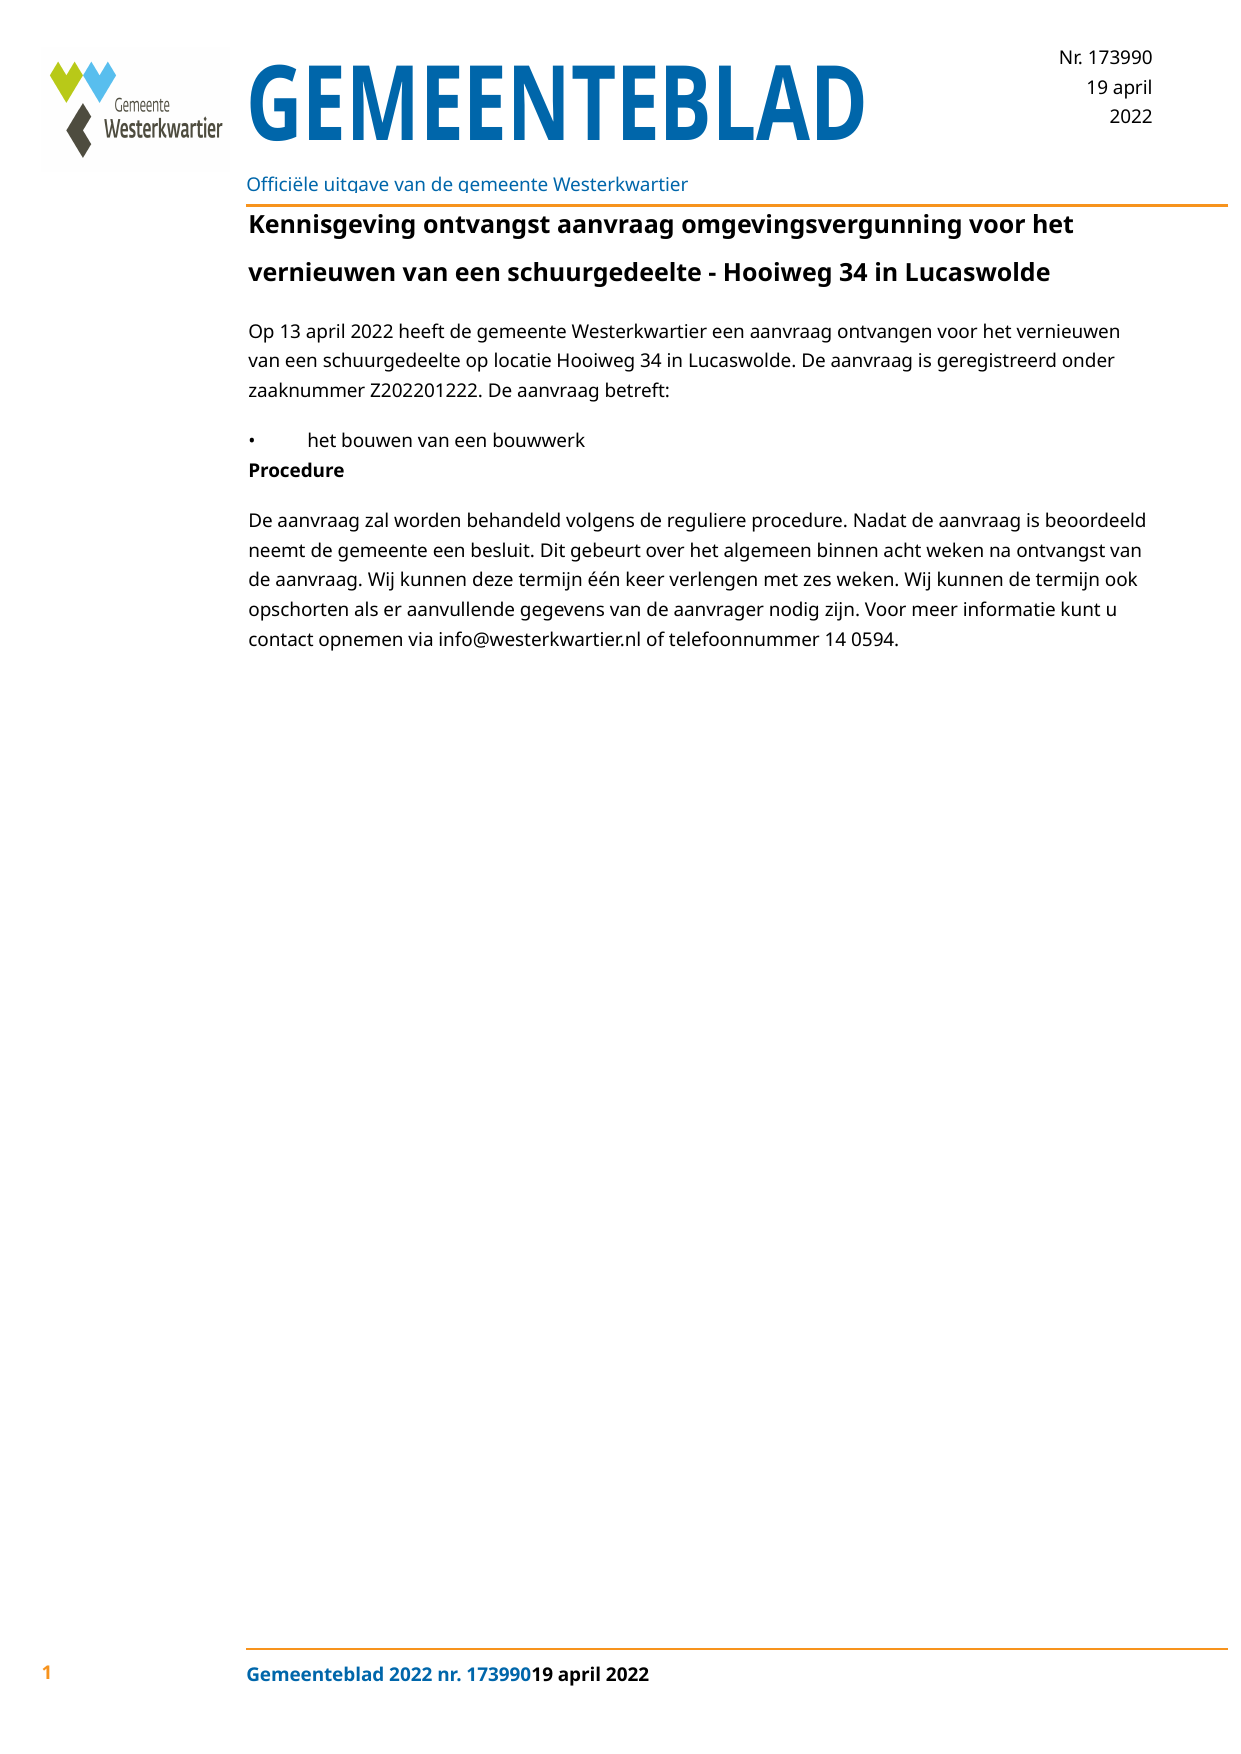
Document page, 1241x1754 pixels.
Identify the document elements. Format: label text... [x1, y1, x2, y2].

picture [41, 47, 231, 172]
text Op 13 april 2022 heeft de gemeente Westerkwartier een aanvraag ontvangen voor het vernieuwen van een schuurgedeelte op locatie Hooiweg 34 in Lucaswolde. De aanvraag is geregistreerd onder zaaknummer Z202201222. De aanvraag betreft: [248, 318, 1152, 403]
text Procedure [248, 457, 1152, 483]
text Kennisgeving ontvangst aanvraag omgevingsvergunning voor het vernieuwen van een schuurgedeelte - Hooiweg 34 in Lucaswolde [248, 207, 1152, 288]
text De aanvraag zal worden behandeld volgens de reguliere procedure. Nadat de aanvraag is beoordeeld neemt de gemeente een besluit. Dit gebeurt over het algemeen binnen acht weken na ontvangst van de aanvraag. Wij kunnen deze termijn één keer verlengen met zes weken. Wij kunnen de termijn ook opschorten als er aanvullende gegevens van de aanvrager nodig zijn. Voor meer informatie kunt u contact opnemen via info@westerkwartier.nl of telefoonnummer 14 0594. [248, 507, 1152, 652]
list het bouwen van een bouwwerk [248, 427, 1152, 453]
